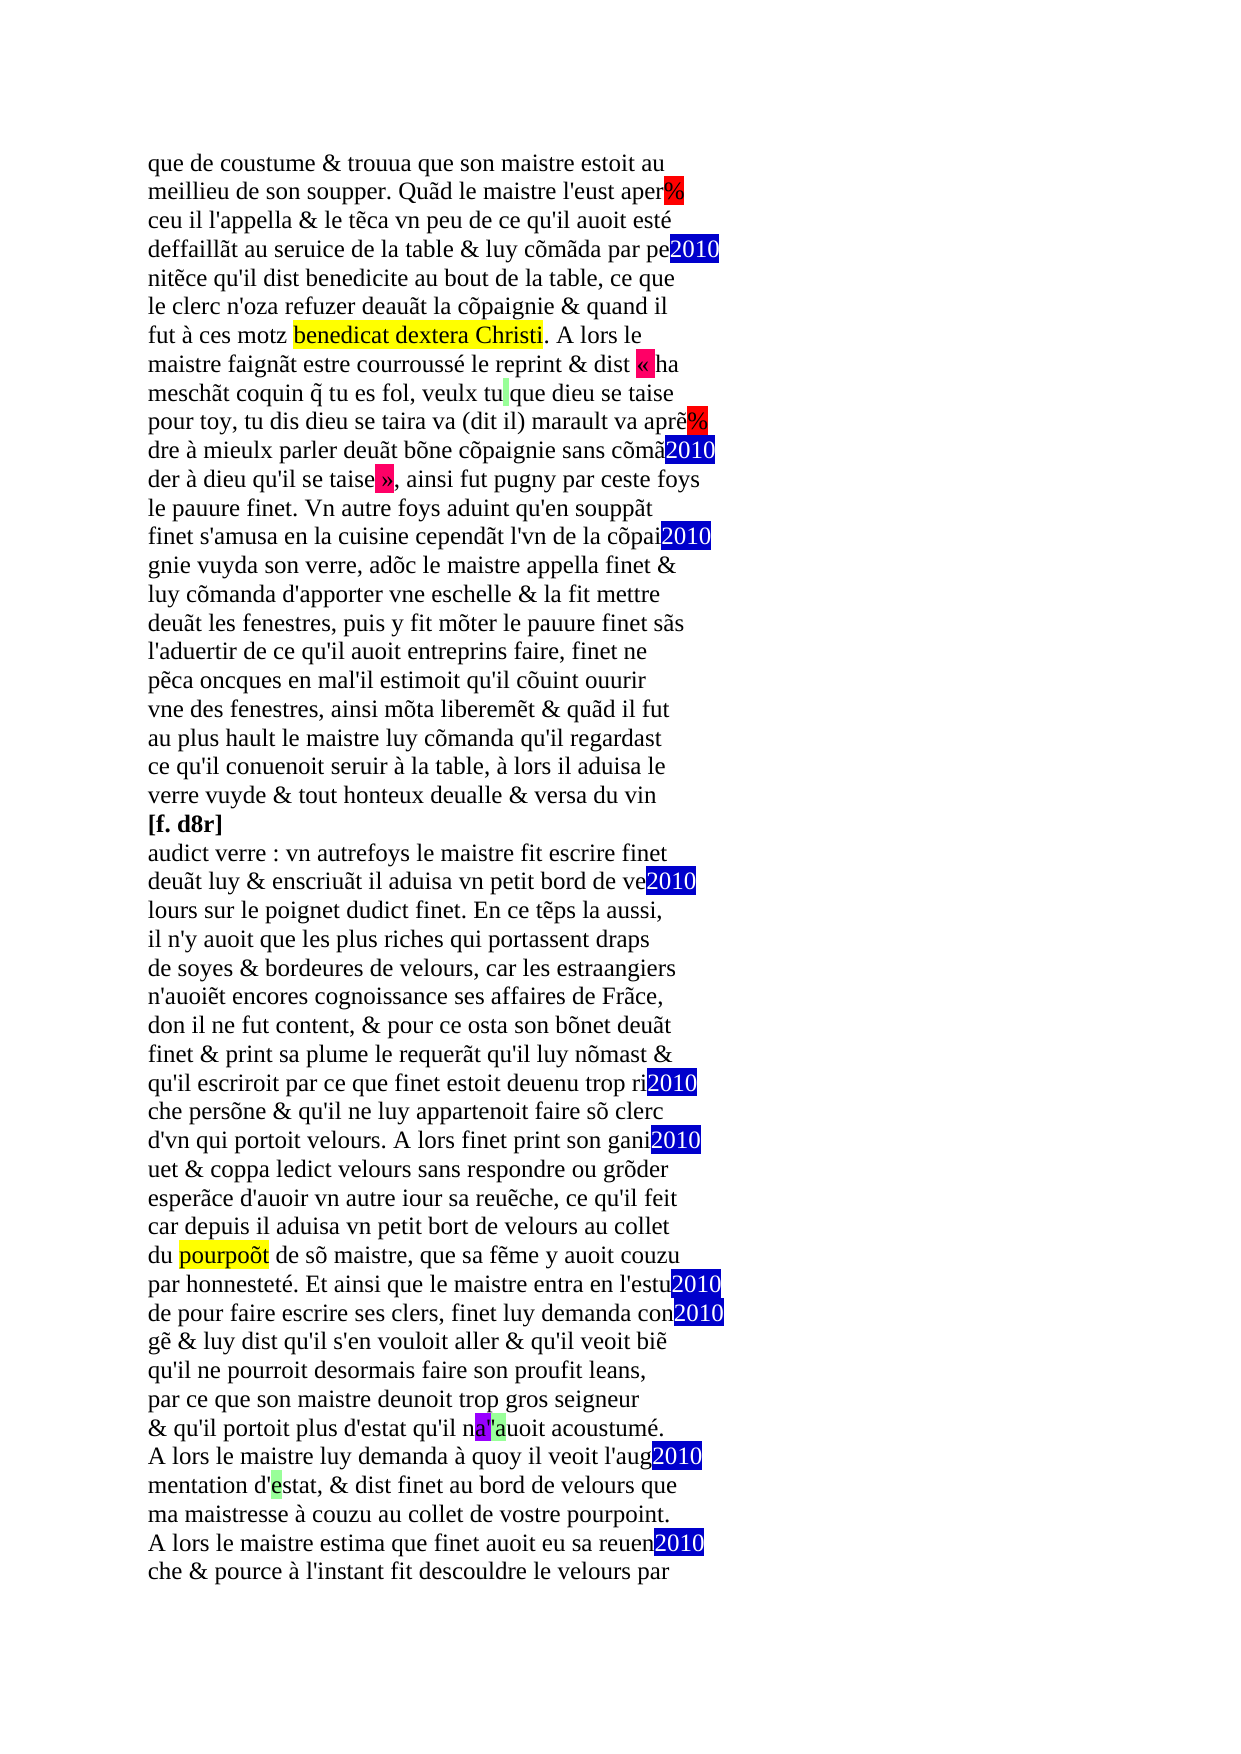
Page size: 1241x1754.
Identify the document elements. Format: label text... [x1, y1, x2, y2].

text que de coustume & trouua que son maistre estoit au meillieu de son soupper. Quãd le maistre l'eust aper% ceu il l'appella & le tẽca vn peu de ce qu'il auoit esté deffaillãt au seruice de la table & luy cõmãda par pe2010 nitẽce qu'il dist benedicite au bout de la table, ce que le clerc n'oza refuzer deauãt la cõpaignie & quand il fut à ces motz benedicat dextera Christi. A lors le maistre faignãt estre courroussé le reprint & dist « ha meschãt coquin q̃ tu es fol, veulx tu que dieu se taise pour toy, tu dis dieu se taira va (dit il) marault va aprẽ% dre à mieulx parler deuãt bõne cõpaignie sans cõmã2010 der à dieu qu'il se taise », ainsi fut pugny par ceste foys le pauure finet. Vn autre foys aduint qu'en souppãt finet s'amusa en la cuisine cependãt l'vn de la cõpai2010 gnie vuyda son verre, adõc le maistre appella finet & luy cõmanda d'apporter vne eschelle & la fit mettre deuãt les fenestres, puis y fit mõter le pauure finet sãs l'aduertir de ce qu'il auoit entreprins faire, finet ne pẽca oncques en mal'il estimoit qu'il cõuint ouurir vne des fenestres, ainsi mõta liberemẽt & quãd il fut au plus hault le maistre luy cõmanda qu'il regardast ce qu'il conuenoit seruir à la table, à lors il aduisa le verre vuyde & tout honteux deualle & versa du vin [f. d8r] audict verre : vn autrefoys le maistre fit escrire finet deuãt luy & enscriuãt il aduisa vn petit bord de ve2010 lours sur le poignet dudict finet. En ce tẽps la aussi, il n'y auoit que les plus riches qui portassent draps de soyes & bordeures de velours, car les estraangiers n'auoiẽt encores cognoissance ses affaires de Frãce, don il ne fut content, & pour ce osta son bõnet deuãt finet & print sa plume le requerãt qu'il luy nõmast & qu'il escriroit par ce que finet estoit deuenu trop ri2010 che persõne & qu'il ne luy appartenoit faire sõ clerc d'vn qui portoit velours. A lors finet print son gani2010 uet & coppa ledict velours sans respondre ou grõder esperãce d'auoir vn autre iour sa reuẽche, ce qu'il feit car depuis il aduisa vn petit bort de velours au collet du pourpoõt de sõ maistre, que sa fẽme y auoit couzu par honnesteté. Et ainsi que le maistre entra en l'estu2010 de pour faire escrire ses clers, finet luy demanda con2010 gẽ & luy dist qu'il s'en vouloit aller & qu'il veoit biẽ qu'il ne pourroit desormais faire son proufit leans, par ce que son maistre deunoit trop gros seigneur & qu'il portoit plus d'estat qu'il na''auoit acoustumé. A lors le maistre luy demanda à quoy il veoit l'aug2010 mentation d'estat, & dist finet au bord de velours que ma maistresse à couzu au collet de vostre pourpoint. A lors le maistre estima que finet auoit eu sa reuen2010 che & pource à l'instant fit descouldre le velours par [148, 148, 1093, 1585]
